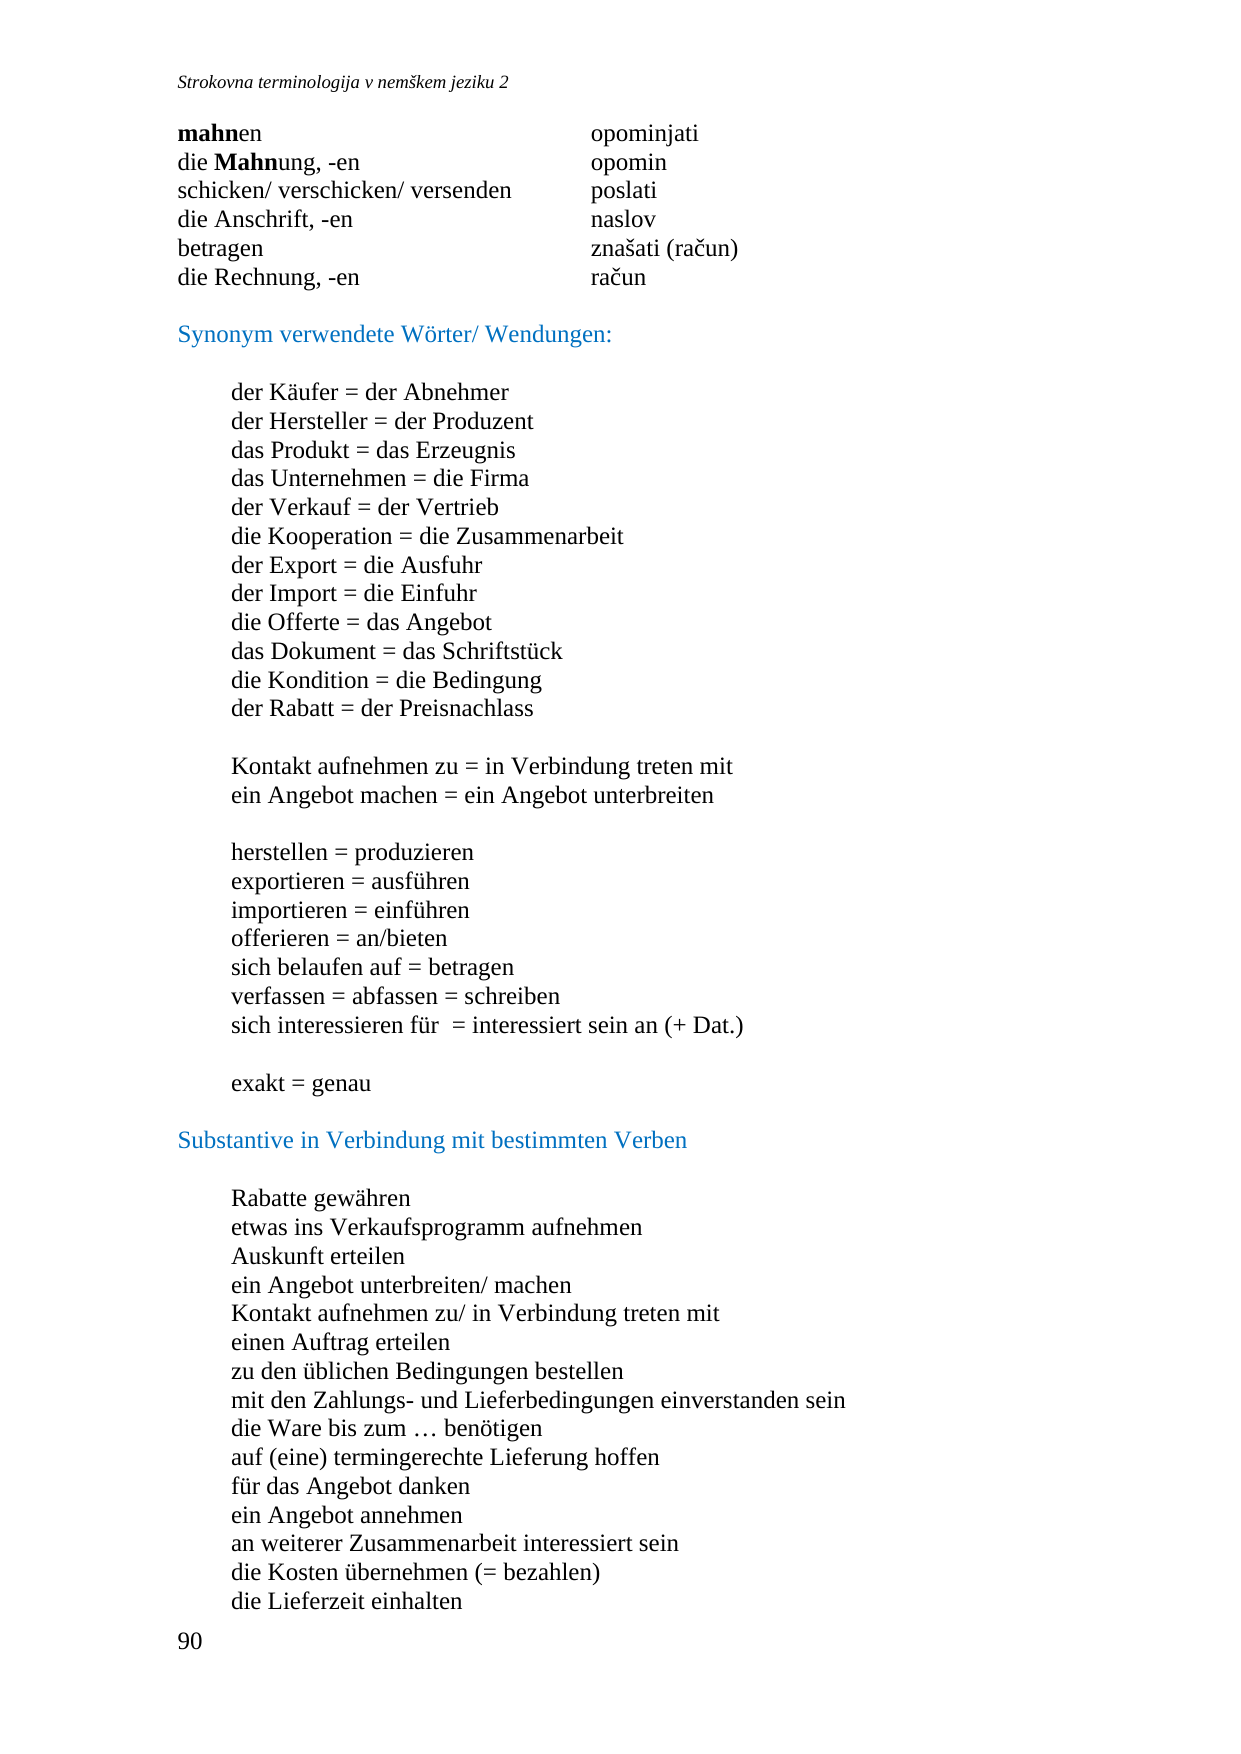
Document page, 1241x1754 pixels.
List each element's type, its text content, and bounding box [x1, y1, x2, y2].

text Rabatte gewähren etwas ins Verkaufsprogramm aufnehmen Auskunft erteilen ein Angebot unterbreiten/ machen Kontakt aufnehmen zu/ in Verbindung treten mit einen Auftrag erteilen zu den üblichen Bedingungen bestellen mit den Zahlungs- und Lieferbedingungen einverstanden sein die Ware bis zum … benötigen auf (eine) termingerechte Lieferung hoffen für das Angebot danken ein Angebot annehmen an weiterer Zusammenarbeit interessiert sein die Kosten übernehmen (= bezahlen) die Lieferzeit einhalten [231, 1183, 1122, 1615]
table_cell znašati (račun) [591, 233, 1122, 262]
table_cell schicken/ verschicken/ versenden [177, 176, 591, 204]
text Substantive in Verbindung mit bestimmten Verben [177, 1126, 1122, 1154]
table_cell betragen [177, 233, 591, 262]
table_cell naslov [591, 204, 1122, 233]
table_cell račun [591, 262, 1122, 291]
table_cell die Anschrift, -en [177, 204, 591, 233]
table_cell mahnen die Mahnung, -en [177, 118, 591, 176]
text Synonym verwendete Wörter/ Wendungen: [177, 319, 1122, 348]
text exakt = genau [231, 1068, 1122, 1096]
table_cell poslati [591, 176, 1122, 204]
text der Käufer = der Abnehmer der Hersteller = der Produzent das Produkt = das Erzeugnis das Unternehmen = die Firma der Verkauf = der Vertrieb die Kooperation = die Zusammenarbeit der Export = die Ausfuhr der Import = die Einfuhr die Offerte = das Angebot das Dokument = das Schriftstück die Kondition = die Bedingung der Rabatt = der Preisnachlass Kontakt aufnehmen zu = in Verbindung treten mit ein Angebot machen = ein Angebot unterbreiten herstellen = produzieren exportieren = ausführen importieren = einführen offerieren = an/bieten sich belaufen auf = betragen verfassen = abfassen = schreiben sich interessieren für = interessiert sein an (+ Dat.) [231, 377, 1122, 1038]
table_cell die Rechnung, -en [177, 262, 591, 291]
table_cell opominjati opomin [591, 118, 1122, 176]
